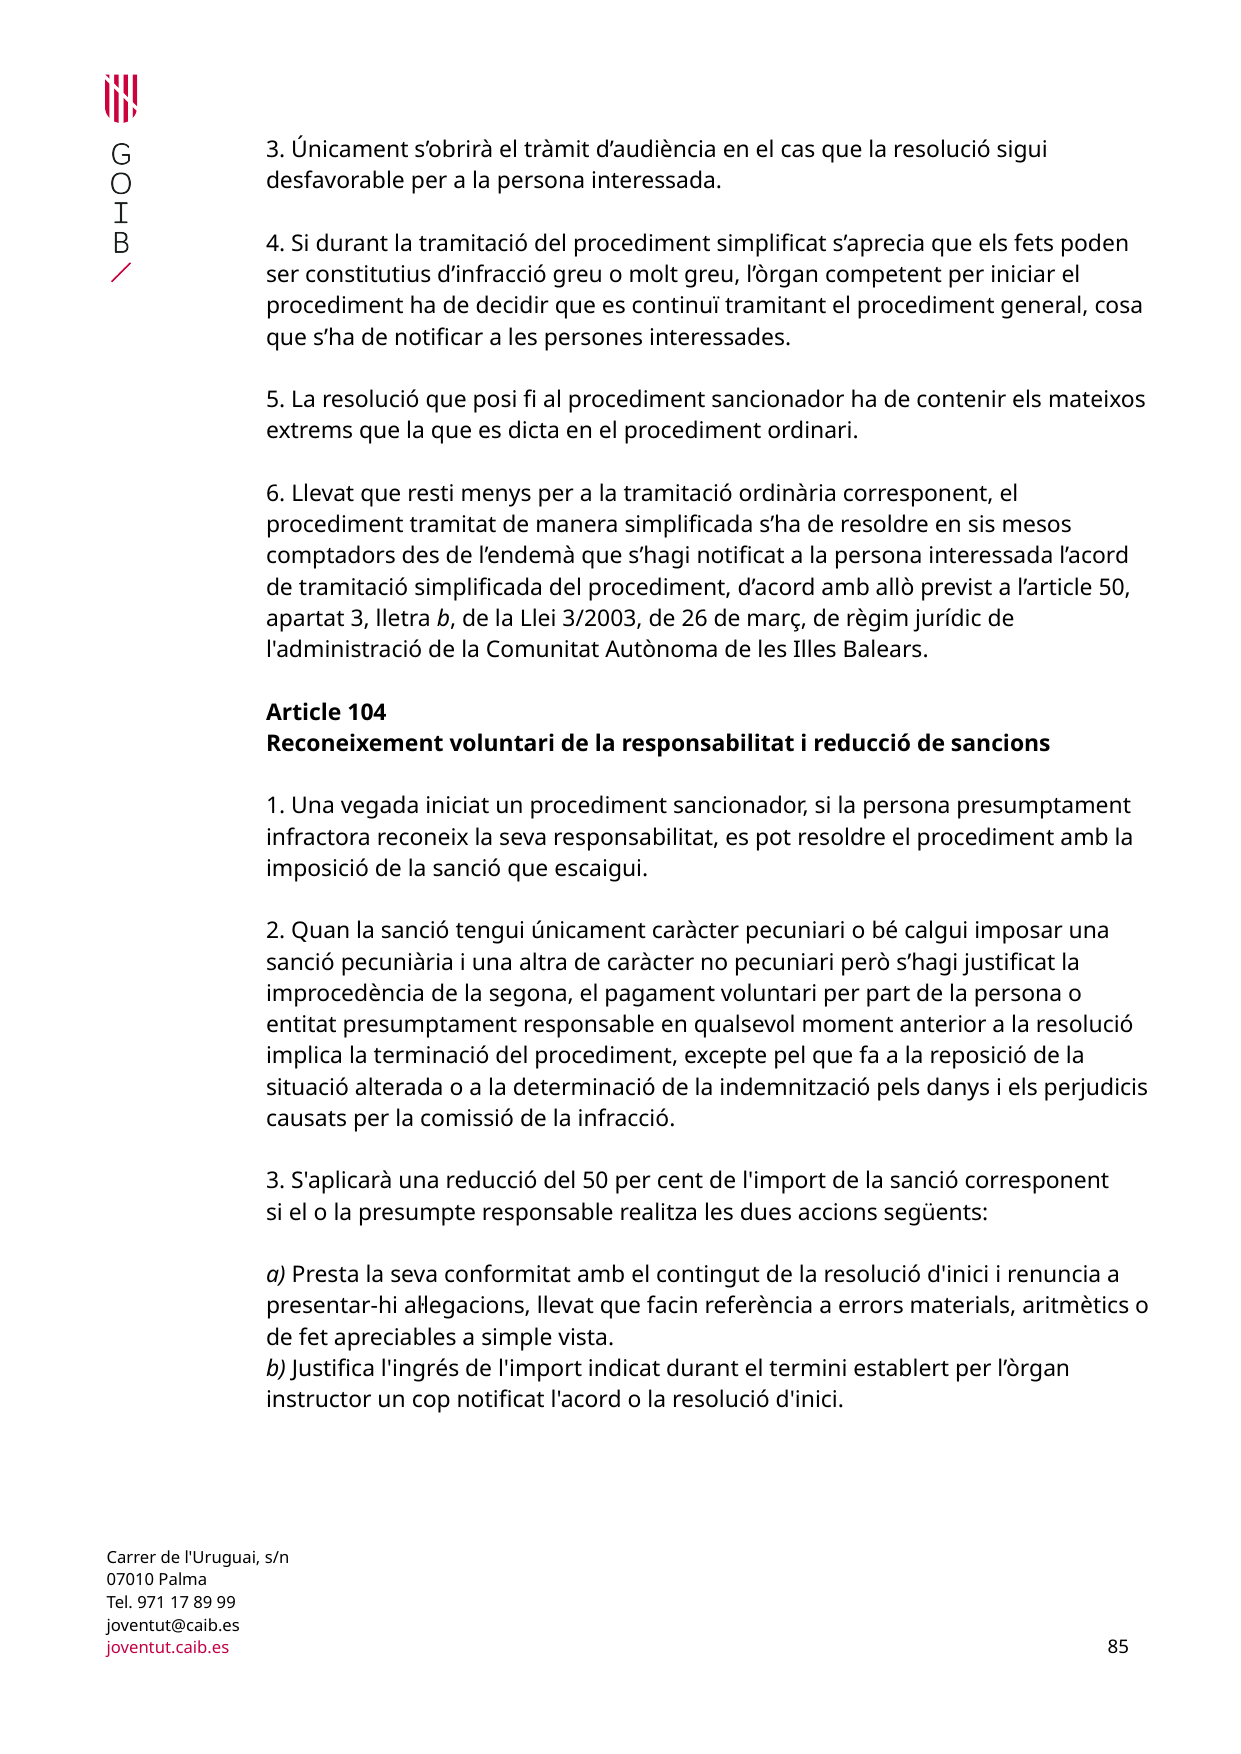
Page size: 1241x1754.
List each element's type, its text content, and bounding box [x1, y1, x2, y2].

text 4. Si durant la tramitació del procediment simplificat s’aprecia que els fets poden ser constitutius d’infracció greu o molt greu, l’òrgan competent per iniciar el procediment ha de decidir que es continuï tramitant el procediment general, cosa que s’ha de notificar a les persones interessades. [266, 227, 1152, 352]
text a) Presta la seva conformitat amb el contingut de la resolució d'inici i renuncia a presentar-hi al·legacions, llevat que facin referència a errors materials, aritmètics o de fet apreciables a simple vista. [266, 1258, 1152, 1352]
text si el o la presumpte responsable realitza les dues accions següents: [266, 1195, 1152, 1227]
text 6. Llevat que resti menys per a la tramitació ordinària corresponent, el procediment tramitat de manera simplificada s’ha de resoldre en sis mesos comptadors des de l’endemà que s’hagi notificat a la persona interessada l’acord de tramitació simplificada del procediment, d’acord amb allò previst a l’article 50, apartat 3, lletra b, de la Llei 3/2003, de 26 de març, de règim jurídic de l'administració de la Comunitat Autònoma de les Illes Balears. [266, 477, 1152, 664]
text 3. Únicament s’obrirà el tràmit d’audiència en el cas que la resolució sigui desfavorable per a la persona interessada. [266, 133, 1152, 195]
text 2. Quan la sanció tengui únicament caràcter pecuniari o bé calgui imposar una sanció pecuniària i una altra de caràcter no pecuniari però s’hagi justificat la improcedència de la segona, el pagament voluntari per part de la persona o entitat presumptament responsable en qualsevol moment anterior a la resolució implica la terminació del procediment, excepte pel que fa a la reposició de la situació alterada o a la determinació de la indemnització pels danys i els perjudicis causats per la comissió de la infracció. [266, 914, 1152, 1133]
text 1. Una vegada iniciat un procediment sancionador, si la persona presumptament infractora reconeix la seva responsabilitat, es pot resoldre el procediment amb la imposició de la sanció que escaigui. [266, 789, 1152, 883]
picture [76, 51, 166, 313]
text Article 104 [266, 695, 1152, 727]
text 5. La resolució que posi fi al procediment sancionador ha de contenir els mateixos extrems que la que es dicta en el procediment ordinari. [266, 383, 1152, 445]
text Reconeixement voluntari de la responsabilitat i reducció de sancions [266, 727, 1152, 758]
text 3. S'aplicarà una reducció del 50 per cent de l'import de la sanció corresponent [266, 1164, 1152, 1195]
text b) Justifica l'ingrés de l'import indicat durant el termini establert per l’òrgan instructor un cop notificat l'acord o la resolució d'inici. [266, 1352, 1152, 1414]
